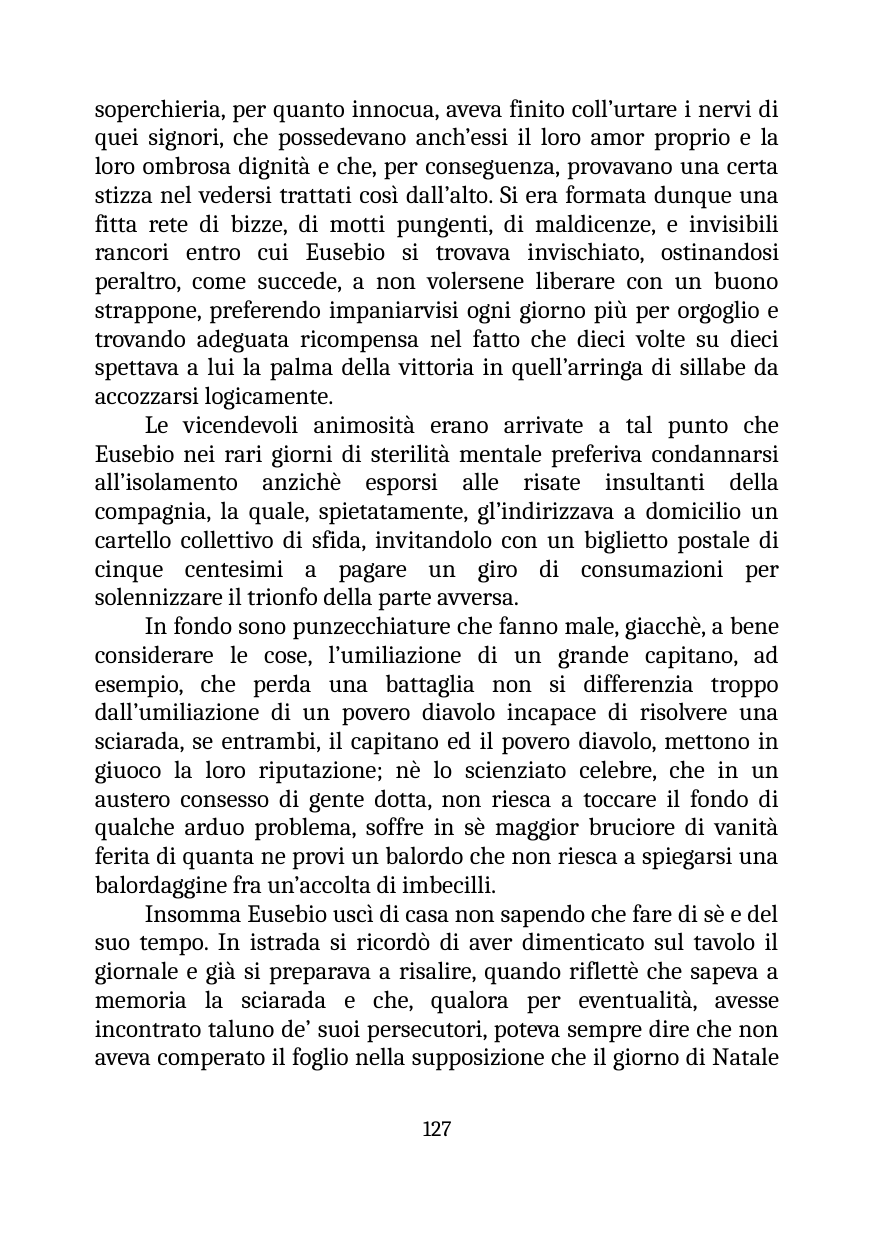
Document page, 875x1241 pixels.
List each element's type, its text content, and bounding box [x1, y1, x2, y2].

text Le vicendevoli animosità erano arrivate a tal punto che Eusebio nei rari giorni di sterilità mentale preferiva condannarsi all’isolamento anzichè esporsi alle risate insultanti della compagnia, la quale, spietatamente, gl’indirizzava a domicilio un cartello collettivo di sfida, invitandolo con un biglietto postale di cinque centesimi a pagare un giro di consumazioni per solennizzare il trionfo della parte avversa. [94, 411, 779, 612]
text soperchieria, per quanto innocua, aveva finito coll’urtare i nervi di quei signori, che possedevano anch’essi il loro amor proprio e la loro ombrosa dignità e che, per conseguenza, provavano una certa stizza nel vedersi trattati così dall’alto. Si era formata dunque una fitta rete di bizze, di motti pungenti, di maldicenze, e invisibili rancori entro cui Eusebio si trovava invischiato, ostinandosi peraltro, come succede, a non volersene liberare con un buono strappone, preferendo impaniarvisi ogni giorno più per orgoglio e trovando adeguata ricompensa nel fatto che dieci volte su dieci spettava a lui la palma della vittoria in quell’arringa di sillabe da accozzarsi logicamente. [94, 94, 779, 411]
text In fondo sono punzecchiature che fanno male, giacchè, a bene considerare le cose, l’umiliazione di un grande capitano, ad esempio, che perda una battaglia non si differenzia troppo dall’umiliazione di un povero diavolo incapace di risolvere una sciarada, se entrambi, il capitano ed il povero diavolo, mettono in giuoco la loro riputazione; nè lo scienziato celebre, che in un austero consesso di gente dotta, non riesca a toccare il fondo di qualche arduo problema, soffre in sè maggior bruciore di vanità ferita di quanta ne provi un balordo che non riesca a spiegarsi una balordaggine fra un’accolta di imbecilli. [94, 612, 779, 899]
text Insomma Eusebio uscì di casa non sapendo che fare di sè e del suo tempo. In istrada si ricordò di aver dimenticato sul tavolo il giornale e già si preparava a risalire, quando riflettè che sapeva a memoria la sciarada e che, qualora per eventualità, avesse incontrato taluno de’ suoi persecutori, poteva sempre dire che non aveva comperato il foglio nella supposizione che il giorno di Natale [94, 899, 779, 1072]
